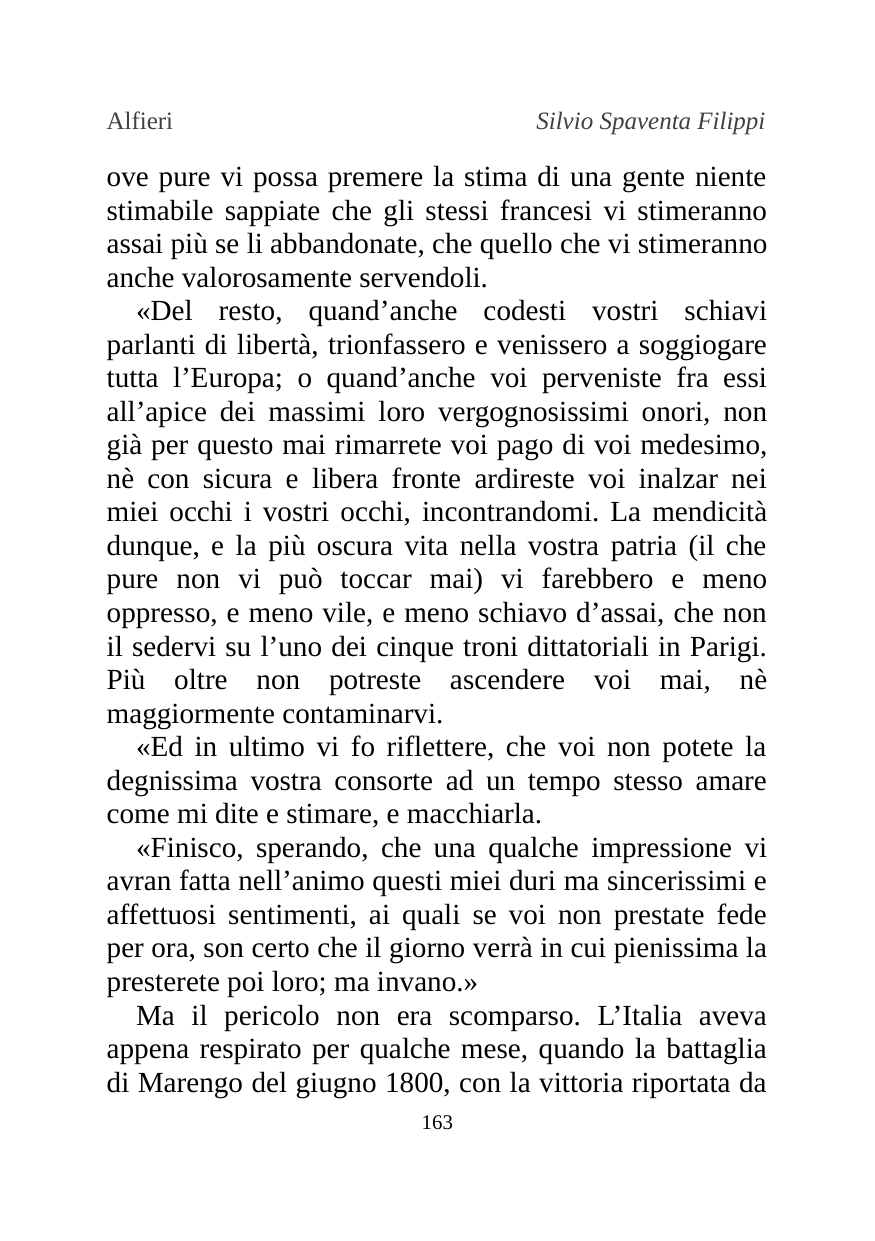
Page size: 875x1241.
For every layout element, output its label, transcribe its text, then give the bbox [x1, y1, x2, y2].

text «Del resto, quand’anche codesti vostri schiavi parlanti di libertà, trionfassero e venissero a soggiogare tutta l’Europa; o quand’anche voi perveniste fra essi all’apice dei massimi loro vergognosissimi onori, non già per questo mai rimarrete voi pago di voi medesimo, nè con sicura e libera fronte ardireste voi inalzar nei miei occhi i vostri occhi, incontrandomi. La mendicità dunque, e la più oscura vita nella vostra patria (il che pure non vi può toccar mai) vi farebbero e meno oppresso, e meno vile, e meno schiavo d’assai, che non il sedervi su l’uno dei cinque troni dittatoriali in Parigi. Più oltre non potreste ascendere voi mai, nè maggiormente contaminarvi. [106, 293, 768, 729]
text ove pure vi possa premere la stima di una gente niente stimabile sappiate che gli stessi francesi vi stimeranno assai più se li abbandonate, che quello che vi stimeranno anche valorosamente servendoli. [106, 159, 768, 293]
text «Finisco, sperando, che una qualche impressione vi avran fatta nell’animo questi miei duri ma sincerissimi e affettuosi sentimenti, ai quali se voi non prestate fede per ora, son certo che il giorno verrà in cui pienissima la presterete poi loro; ma invano.» [106, 830, 768, 998]
text Ma il pericolo non era scomparso. L’Italia aveva appena respirato per qualche mese, quando la battaglia di Marengo del giugno 1800, con la vittoria riportata da [106, 998, 768, 1098]
text «Ed in ultimo vi fo riflettere, che voi non potete la degnissima vostra consorte ad un tempo stesso amare come mi dite e stimare, e macchiarla. [106, 729, 768, 830]
